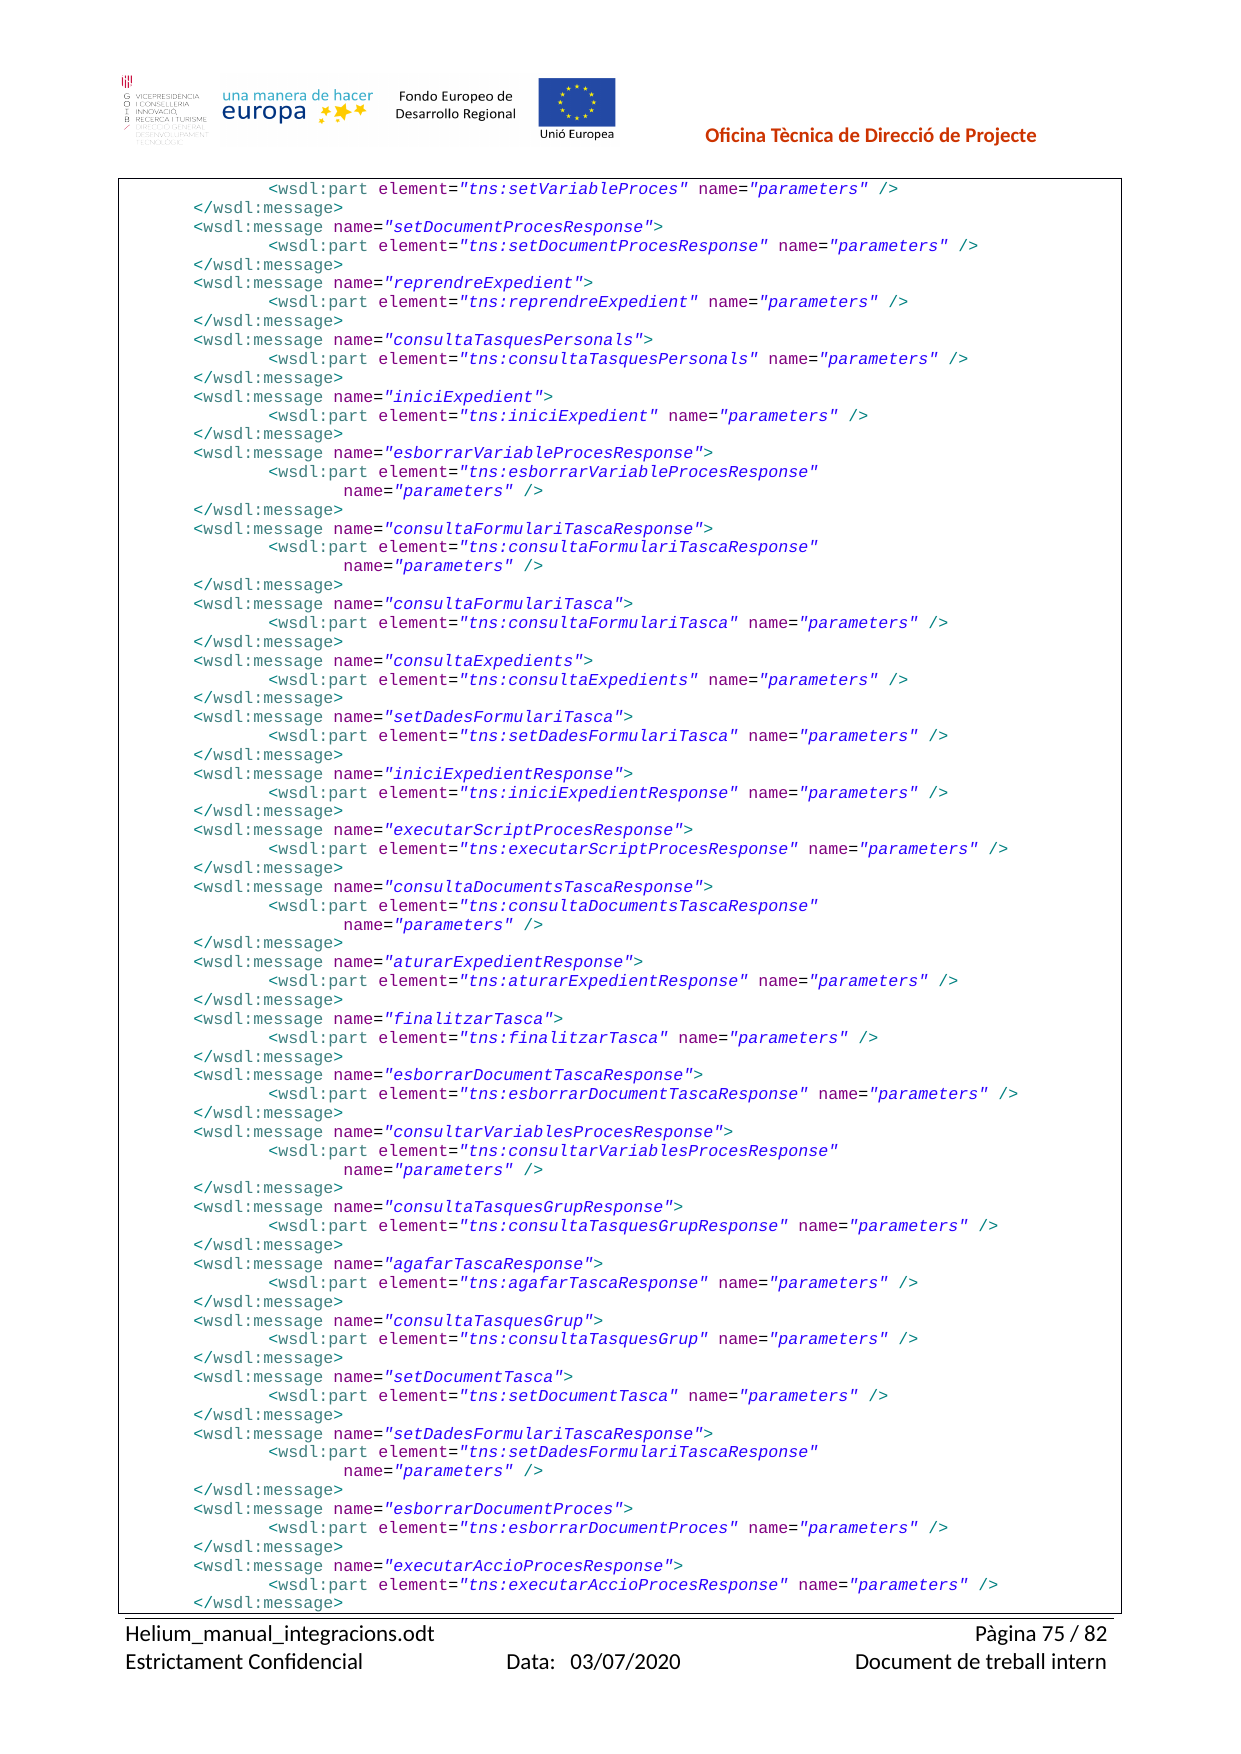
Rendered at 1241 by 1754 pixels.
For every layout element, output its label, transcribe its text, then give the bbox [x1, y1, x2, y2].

text <wsdl:part element="tns:esborrarDocumentTascaResponse" name="parameters" /> [119, 1083, 1121, 1102]
text <wsdl:part element="tns:consultaTasquesGrup" name="parameters" /> [119, 1328, 1121, 1347]
text </wsdl:message> [119, 988, 1121, 1007]
text <wsdl:message name="setDocumentTasca"> [119, 1366, 1121, 1384]
text <wsdl:part element="tns:consultaTasquesGrupResponse" name="parameters" /> [119, 1215, 1121, 1233]
text <wsdl:message name="consultaDocumentsTascaResponse"> [119, 875, 1121, 894]
text <wsdl:part element="tns:setDocumentTasca" name="parameters" /> [119, 1384, 1121, 1403]
text <wsdl:part element="tns:consultaFormulariTasca" name="parameters" /> [119, 611, 1121, 630]
text </wsdl:message> [119, 1290, 1121, 1309]
text <wsdl:message name="executarScriptProcesResponse"> [119, 819, 1121, 838]
text </wsdl:message> [119, 800, 1121, 819]
text name="parameters" /> [119, 479, 1121, 498]
text <wsdl:part element="tns:executarScriptProcesResponse" name="parameters" /> [119, 838, 1121, 856]
text <wsdl:message name="setDocumentProcesResponse"> [119, 215, 1121, 234]
text <wsdl:part element="tns:iniciExpedient" name="parameters" /> [119, 404, 1121, 423]
text </wsdl:message> [119, 743, 1121, 762]
text </wsdl:message> [119, 1535, 1121, 1554]
text <wsdl:message name="setDadesFormulariTascaResponse"> [119, 1422, 1121, 1441]
text <wsdl:part element="tns:reprendreExpedient" name="parameters" /> [119, 291, 1121, 310]
text </wsdl:message> [119, 574, 1121, 592]
text <wsdl:message name="consultaTasquesGrup"> [119, 1309, 1121, 1328]
text </wsdl:message> [119, 932, 1121, 951]
text <wsdl:part element="tns:finalitzarTasca" name="parameters" /> [119, 1026, 1121, 1045]
text </wsdl:message> [119, 630, 1121, 649]
text <wsdl:message name="iniciExpedient"> [119, 385, 1121, 404]
text </wsdl:message> [119, 197, 1121, 215]
text <wsdl:message name="agafarTascaResponse"> [119, 1252, 1121, 1271]
text <wsdl:part element="tns:consultaExpedients" name="parameters" /> [119, 668, 1121, 687]
text <wsdl:part element="tns:executarAccioProcesResponse" name="parameters" /> [119, 1573, 1121, 1592]
picture [219, 73, 621, 147]
text <wsdl:message name="consultaExpedients"> [119, 649, 1121, 668]
text <wsdl:message name="finalitzarTasca"> [119, 1007, 1121, 1026]
text <wsdl:message name="esborrarDocumentProces"> [119, 1497, 1121, 1516]
text <wsdl:message name="consultaTasquesPersonals"> [119, 328, 1121, 347]
text <wsdl:message name="consultaTasquesGrupResponse"> [119, 1196, 1121, 1215]
text <wsdl:message name="esborrarVariableProcesResponse"> [119, 442, 1121, 461]
text </wsdl:message> [119, 1479, 1121, 1497]
text name="parameters" /> [119, 555, 1121, 574]
text name="parameters" /> [119, 1460, 1121, 1479]
text <wsdl:part element="tns:esborrarDocumentProces" name="parameters" /> [119, 1516, 1121, 1535]
text </wsdl:message> [119, 687, 1121, 706]
text <wsdl:message name="reprendreExpedient"> [119, 272, 1121, 291]
text <wsdl:part element="tns:aturarExpedientResponse" name="parameters" /> [119, 969, 1121, 988]
text </wsdl:message> [119, 856, 1121, 875]
text <wsdl:part element="tns:setDadesFormulariTasca" name="parameters" /> [119, 724, 1121, 743]
text </wsdl:message> [119, 253, 1121, 272]
text name="parameters" /> [119, 1158, 1121, 1177]
text <wsdl:message name="iniciExpedientResponse"> [119, 762, 1121, 781]
text <wsdl:message name="consultaFormulariTascaResponse"> [119, 517, 1121, 536]
text <wsdl:part element="tns:iniciExpedientResponse" name="parameters" /> [119, 781, 1121, 800]
text </wsdl:message> [119, 1045, 1121, 1064]
text </wsdl:message> [119, 1102, 1121, 1120]
text <wsdl:part element="tns:setVariableProces" name="parameters" /> [119, 179, 1121, 197]
text <wsdl:part element="tns:setDocumentProcesResponse" name="parameters" /> [119, 234, 1121, 253]
text <wsdl:part element="tns:esborrarVariableProcesResponse" [119, 461, 1121, 479]
text </wsdl:message> [119, 366, 1121, 385]
text <wsdl:message name="executarAccioProcesResponse"> [119, 1554, 1121, 1573]
text </wsdl:message> [119, 423, 1121, 442]
text </wsdl:message> [119, 1403, 1121, 1422]
text <wsdl:part element="tns:consultaTasquesPersonals" name="parameters" /> [119, 347, 1121, 366]
text </wsdl:message> [119, 1177, 1121, 1196]
picture [118, 73, 213, 147]
text <wsdl:message name="aturarExpedientResponse"> [119, 951, 1121, 969]
text <wsdl:message name="consultaFormulariTasca"> [119, 592, 1121, 611]
text </wsdl:message> [119, 1347, 1121, 1366]
text </wsdl:message> [119, 1592, 1121, 1613]
text <wsdl:part element="tns:setDadesFormulariTascaResponse" [119, 1441, 1121, 1460]
text </wsdl:message> [119, 1233, 1121, 1252]
text <wsdl:message name="esborrarDocumentTascaResponse"> [119, 1064, 1121, 1083]
text <wsdl:message name="setDadesFormulariTasca"> [119, 706, 1121, 724]
text <wsdl:part element="tns:consultaDocumentsTascaResponse" [119, 894, 1121, 913]
text name="parameters" /> [119, 913, 1121, 932]
text </wsdl:message> [119, 498, 1121, 517]
text <wsdl:message name="consultarVariablesProcesResponse"> [119, 1120, 1121, 1139]
text <wsdl:part element="tns:consultarVariablesProcesResponse" [119, 1139, 1121, 1158]
text <wsdl:part element="tns:agafarTascaResponse" name="parameters" /> [119, 1271, 1121, 1290]
text </wsdl:message> [119, 310, 1121, 328]
text <wsdl:part element="tns:consultaFormulariTascaResponse" [119, 536, 1121, 555]
